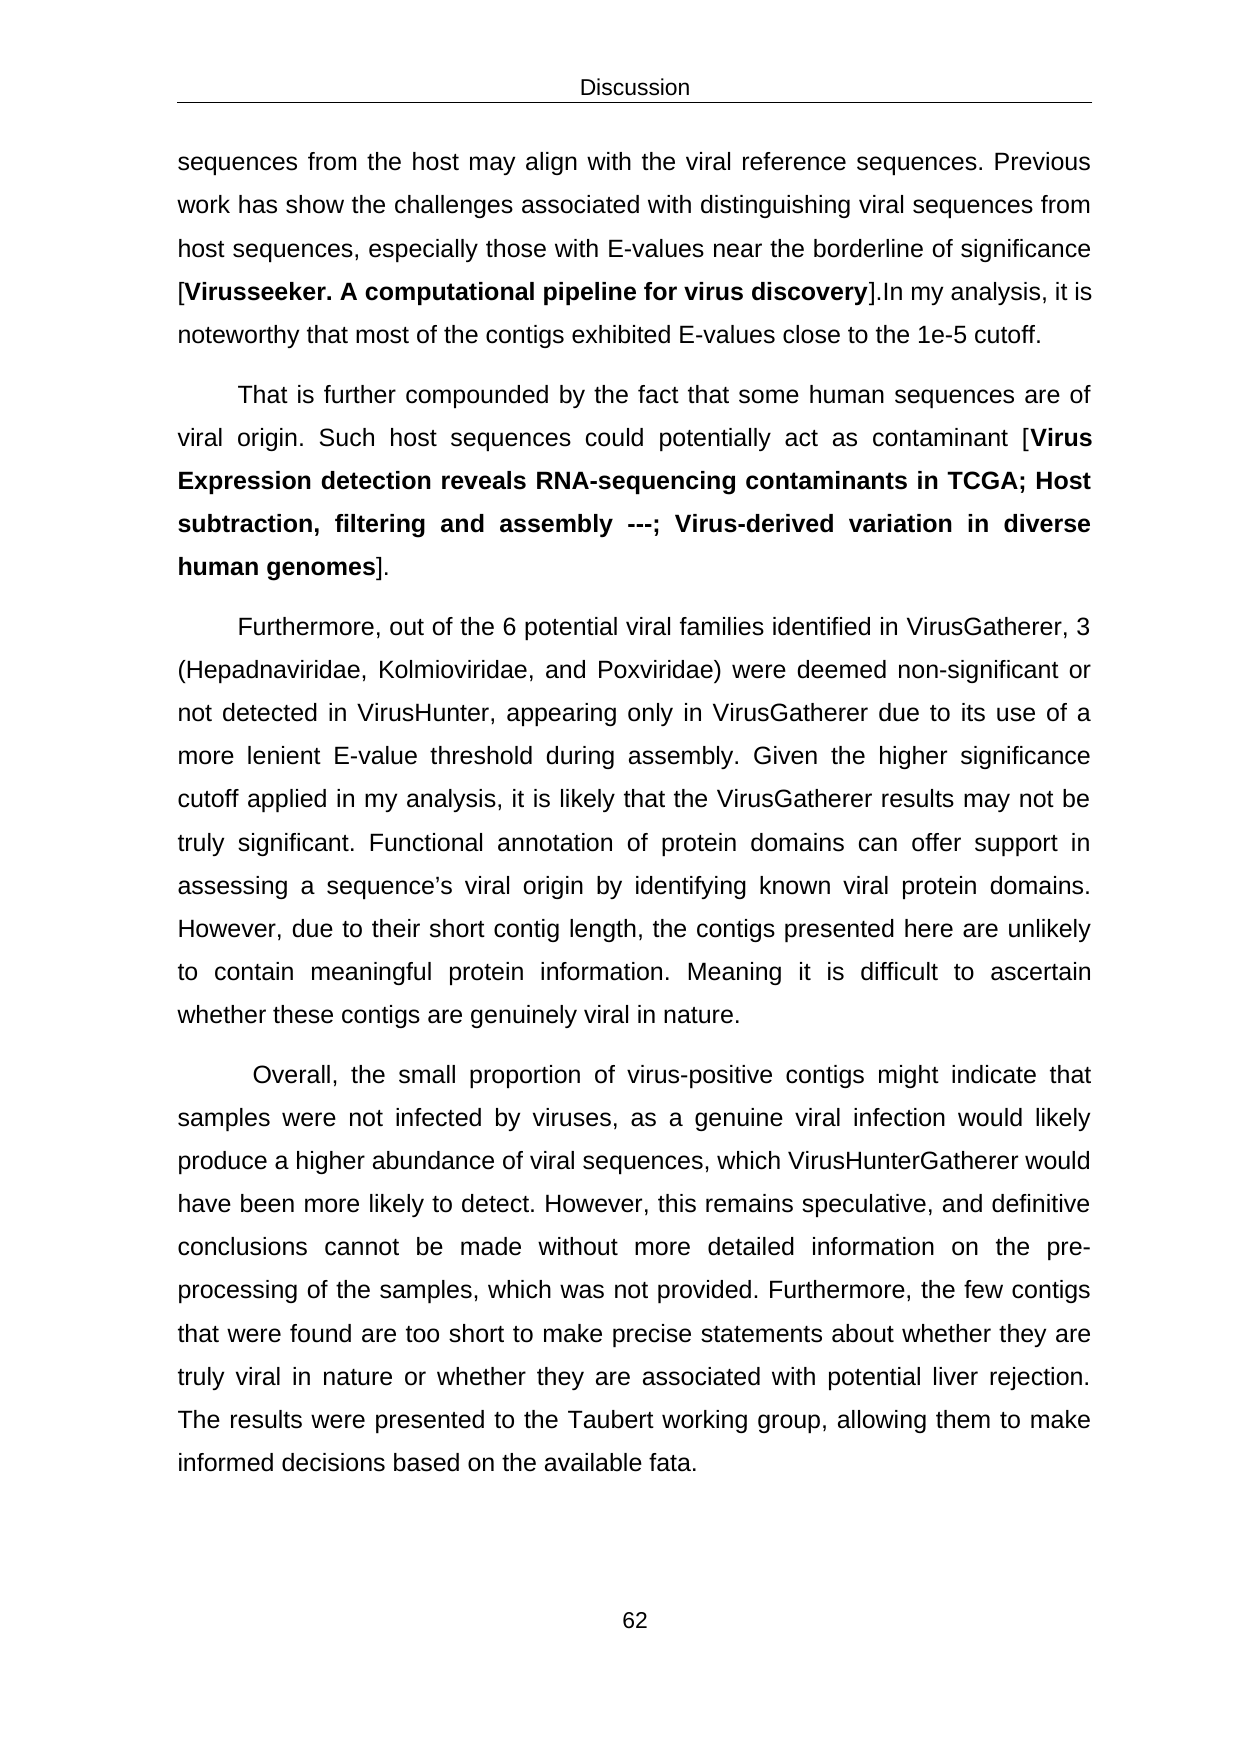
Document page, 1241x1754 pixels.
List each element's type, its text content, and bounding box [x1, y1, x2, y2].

text That is further compounded by the fact that some human sequences are of viral origin. Such host sequences could potentially act as contaminant [Virus Expression detection reveals RNA-sequencing contaminants in TCGA; Host subtraction, filtering and assembly ---; Virus-derived variation in diverse human genomes]. [177, 380, 1092, 581]
text Furthermore, out of the 6 potential viral families identified in VirusGatherer, 3 (Hepadnaviridae, Kolmioviridae, and Poxviridae) were deemed non-significant or not detected in VirusHunter, appearing only in VirusGatherer due to its use of a more lenient E-value threshold during assembly. Given the higher significance cutoff applied in my analysis, it is likely that the VirusGatherer results may not be truly significant. Functional annotation of protein domains can offer support in assessing a sequence’s viral origin by identifying known viral protein domains. However, due to their short contig length, the contigs presented here are unlikely to contain meaningful protein information. Meaning it is difficult to ascertain whether these contigs are genuinely viral in nature. [177, 612, 1092, 1029]
text sequences from the host may align with the viral reference sequences. Previous work has show the challenges associated with distinguishing viral sequences from host sequences, especially those with E-values near the borderline of significance [Virusseeker. A computational pipeline for virus discovery].In my analysis, it is noteworthy that most of the contigs exhibited E-values close to the 1e-5 cutoff. [177, 147, 1092, 349]
text Overall, the small proportion of virus-positive contigs might indicate that samples were not infected by viruses, as a genuine viral infection would likely produce a higher abundance of viral sequences, which VirusHunterGatherer would have been more likely to detect. However, this remains speculative, and definitive conclusions cannot be made without more detailed information on the pre-processing of the samples, which was not provided. Furthermore, the few contigs that were found are too short to make precise statements about whether they are truly viral in nature or whether they are associated with potential liver rejection. The results were presented to the Taubert working group, allowing them to make informed decisions based on the available fata. [177, 1060, 1092, 1477]
